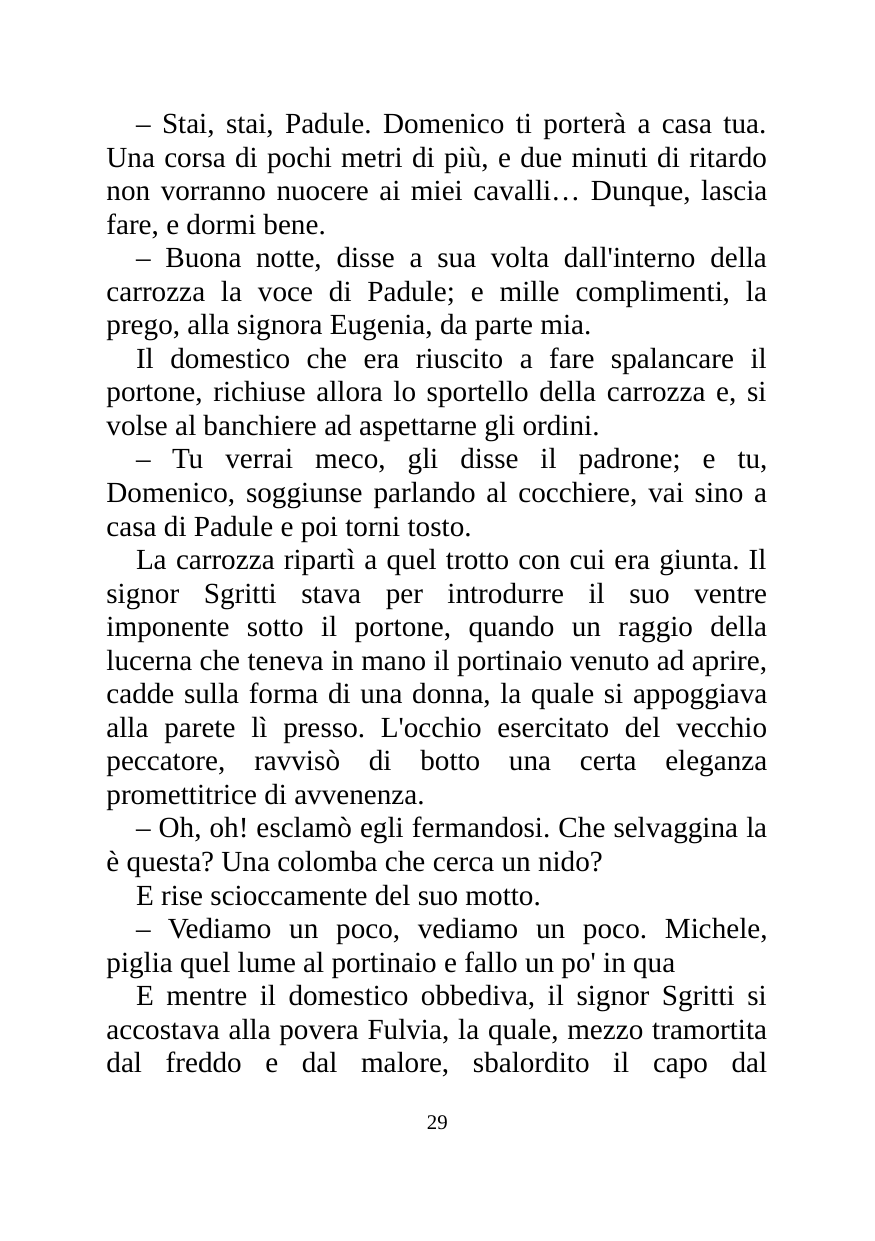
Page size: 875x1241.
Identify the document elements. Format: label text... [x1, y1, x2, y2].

text – Vediamo un poco, vediamo un poco. Michele, piglia quel lume al portinaio e fallo un po' in qua [106, 911, 768, 978]
text – Buona notte, disse a sua volta dall'interno della carrozza la voce di Padule; e mille complimenti, la prego, alla signora Eugenia, da parte mia. [106, 240, 768, 341]
text E mentre il domestico obbediva, il signor Sgritti si accostava alla povera Fulvia, la quale, mezzo tramortita dal freddo e dal malore, sbalordito il capo dal [106, 978, 768, 1079]
text E rise scioccamente del suo motto. [106, 878, 768, 911]
text – Oh, oh! esclamò egli fermandosi. Che selvaggina la è questa? Una colomba che cerca un nido? [106, 811, 768, 878]
text – Tu verrai meco, gli disse il padrone; e tu, Domenico, soggiunse parlando al cocchiere, vai sino a casa di Padule e poi torni tosto. [106, 442, 768, 542]
text La carrozza ripartì a quel trotto con cui era giunta. Il signor Sgritti stava per introdurre il suo ventre imponente sotto il portone, quando un raggio della lucerna che teneva in mano il portinaio venuto ad aprire, cadde sulla forma di una donna, la quale si appoggiava alla parete lì presso. L'occhio esercitato del vecchio peccatore, ravvisò di botto una certa eleganza promettitrice di avvenenza. [106, 542, 768, 811]
text – Stai, stai, Padule. Domenico ti porterà a casa tua. Una corsa di pochi metri di più, e due minuti di ritardo non vorranno nuocere ai miei cavalli… Dunque, lascia fare, e dormi bene. [106, 106, 768, 240]
text Il domestico che era riuscito a fare spalancare il portone, richiuse allora lo sportello della carrozza e, si volse al banchiere ad aspettarne gli ordini. [106, 341, 768, 442]
